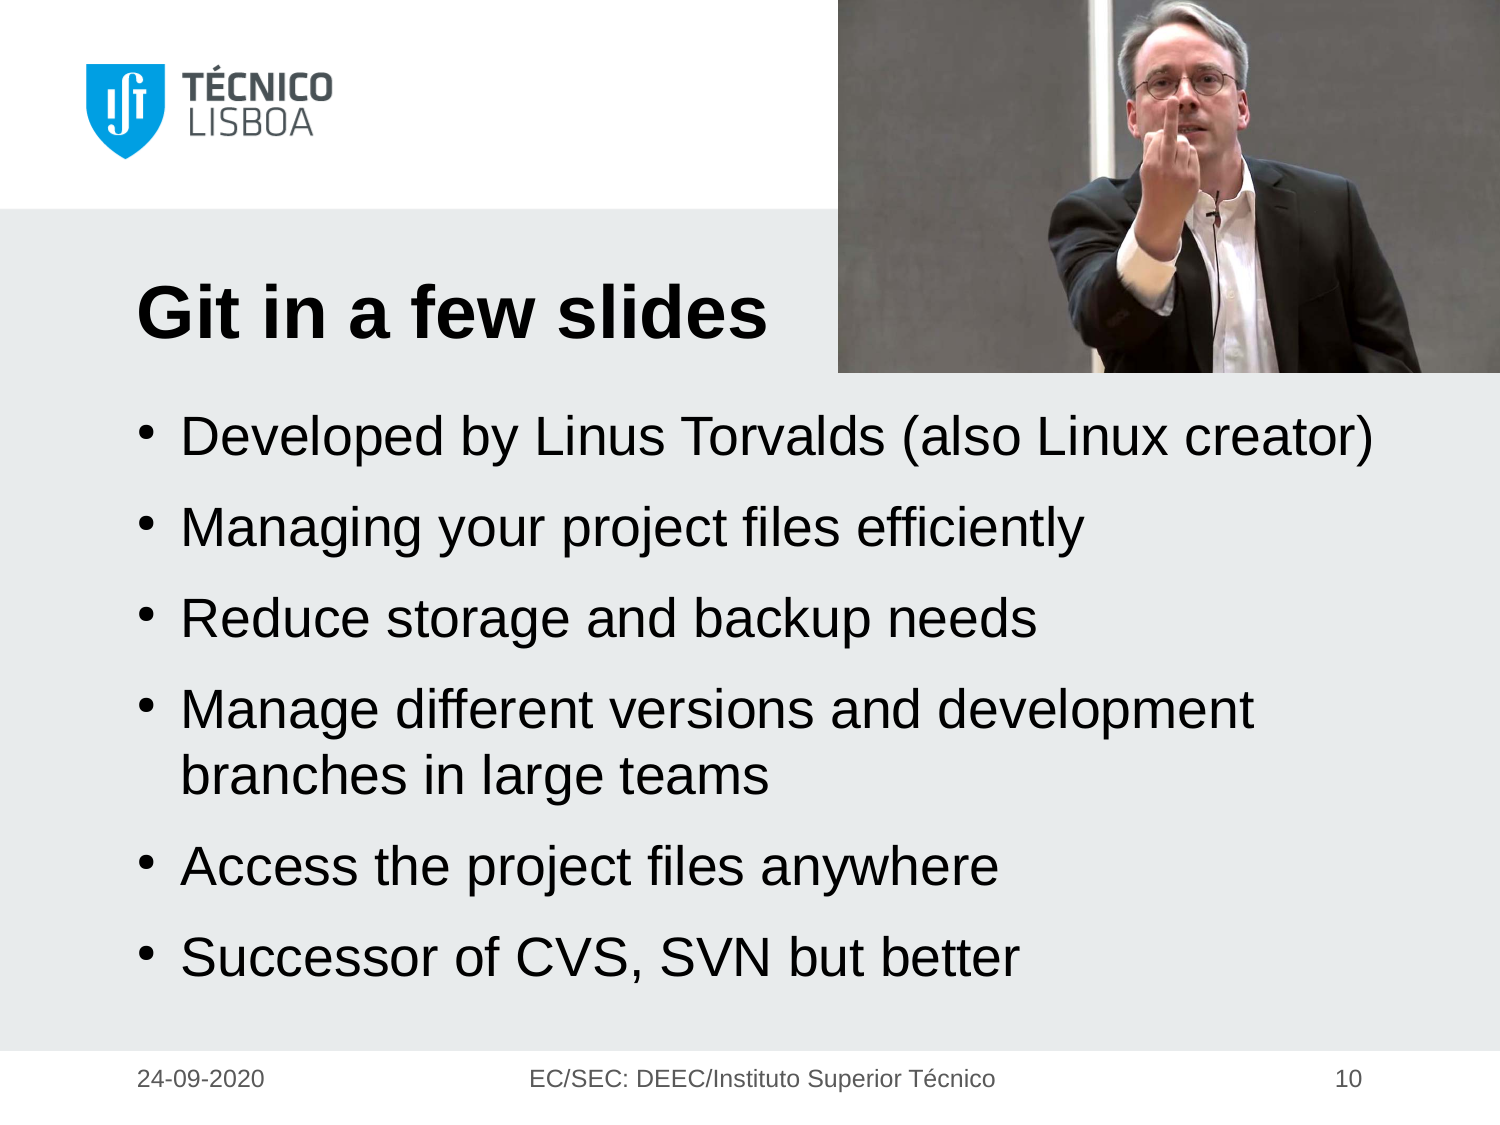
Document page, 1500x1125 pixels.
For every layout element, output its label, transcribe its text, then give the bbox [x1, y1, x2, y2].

slide_number [1077, 1052, 1378, 1103]
title Git in a few slides [121, 237, 1378, 381]
footer EC/SEC: DEEC/Instituto Superior Técnico [512, 1052, 1021, 1103]
slide_number 24-09-2020 [121, 1052, 425, 1103]
picture [0, 0, 1500, 1125]
list Developed by Linus Torvalds (also Linux creator) Managing your project files efficiently Reduce storage and backup needs Manage different versions and development branches in large teams Access the project files anywhere Successor of CVS, SVN but better [121, 400, 1378, 1005]
